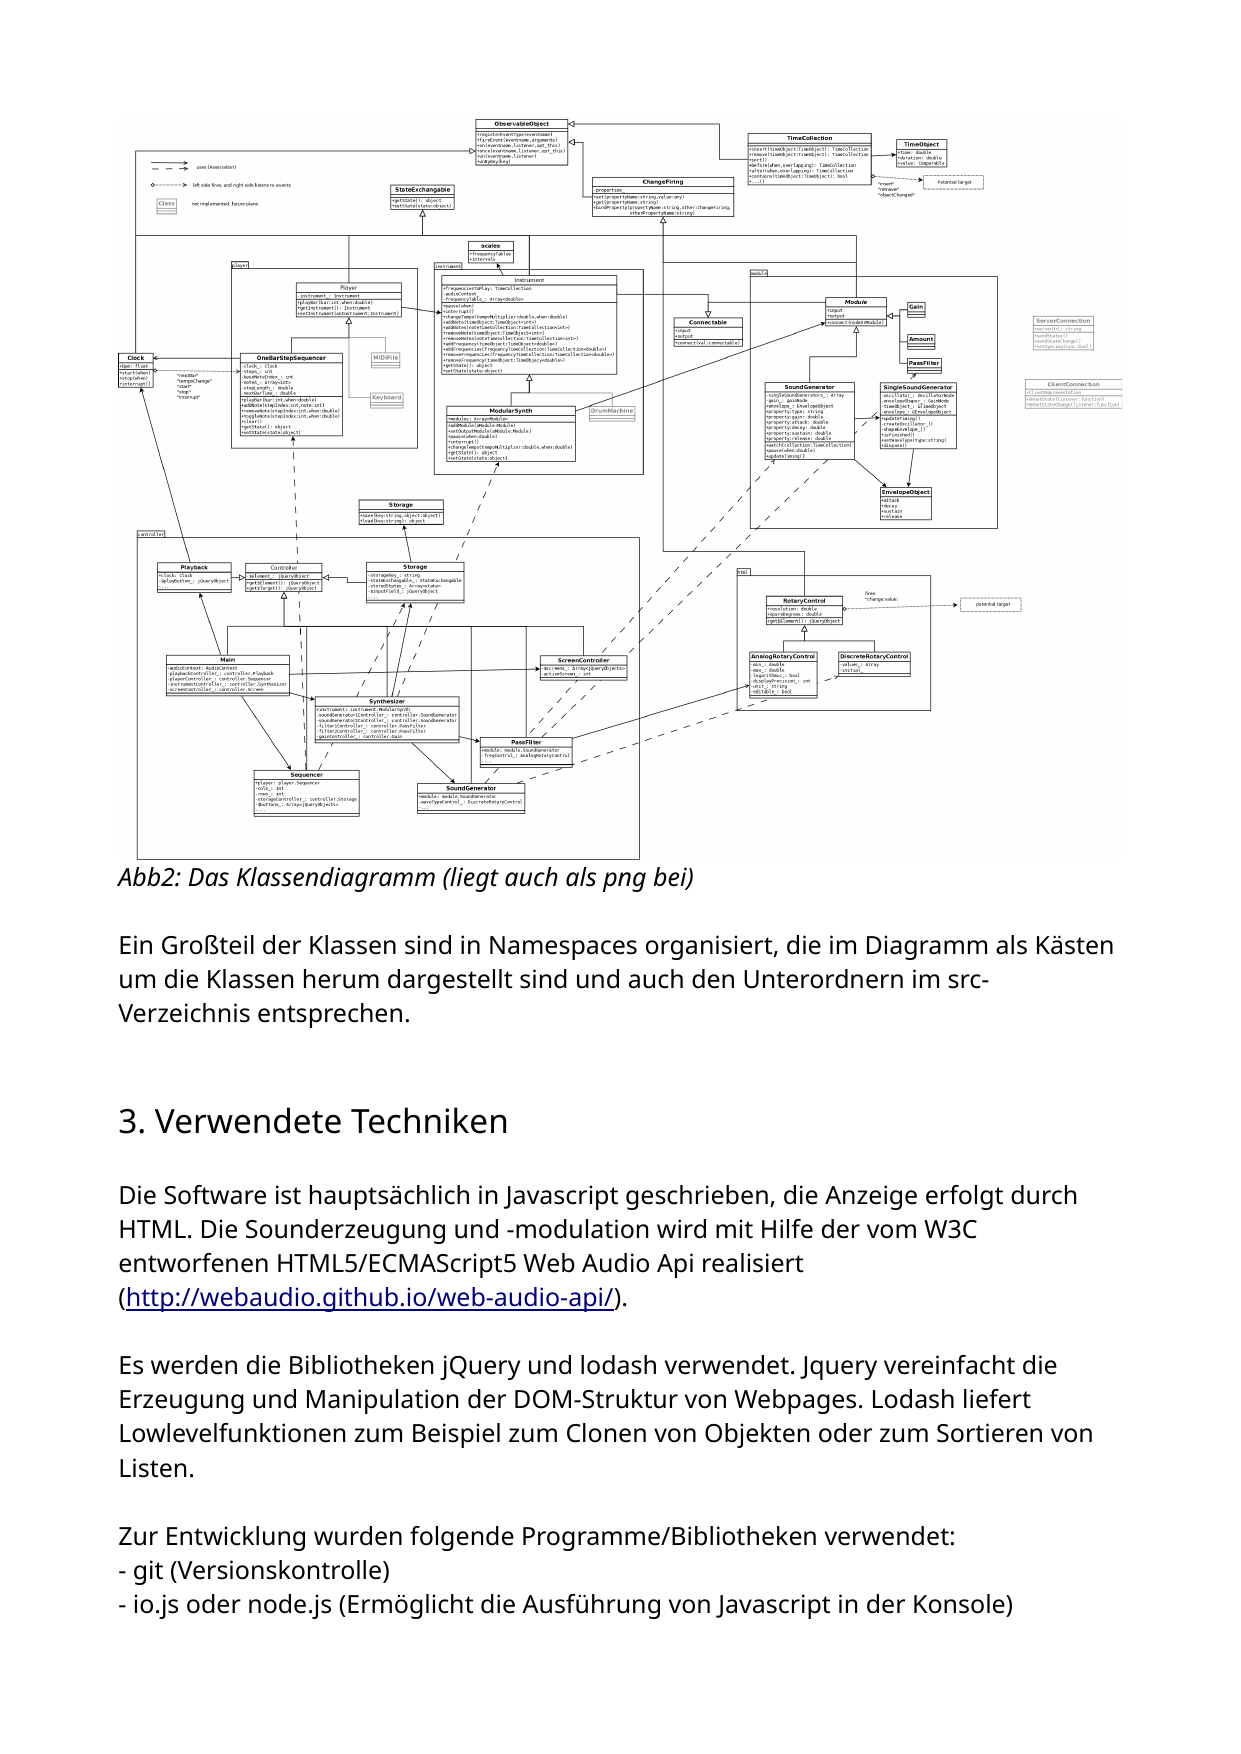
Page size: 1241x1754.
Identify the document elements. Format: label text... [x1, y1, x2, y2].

text Abb2: Das Klassendiagramm (liegt auch als png bei) [118, 860, 1122, 894]
text Zur Entwicklung wurden folgende Programme/Bibliotheken verwendet: [118, 1518, 1122, 1552]
text Es werden die Bibliotheken jQuery und lodash verwendet. Jquery vereinfacht die Erzeugung und Manipulation der DOM-Struktur von Webpages. Lodash liefert Lowlevelfunktionen zum Beispiel zum Clonen von Objekten oder zum Sortieren von Listen. [118, 1348, 1122, 1484]
text 3. Verwendete Techniken [118, 1098, 1122, 1144]
text Ein Großteil der Klassen sind in Namespaces organisiert, die im Diagramm als Kästen um die Klassen herum dargestellt sind und auch den Unterordnern im src-Verzeichnis entsprechen. [118, 928, 1122, 1030]
text - git (Versionskontrolle) [118, 1552, 1122, 1586]
picture [118, 118, 1123, 860]
text - io.js oder node.js (Ermöglicht die Ausführung von Javascript in der Konsole) [118, 1586, 1122, 1621]
text Die Software ist hauptsächlich in Javascript geschrieben, die Anzeige erfolgt durch HTML. Die Sounderzeugung und -modulation wird mit Hilfe der vom W3C entworfenen HTML5/ECMAScript5 Web Audio Api realisiert (http://webaudio.github.io/web-audio-api/). [118, 1178, 1122, 1314]
